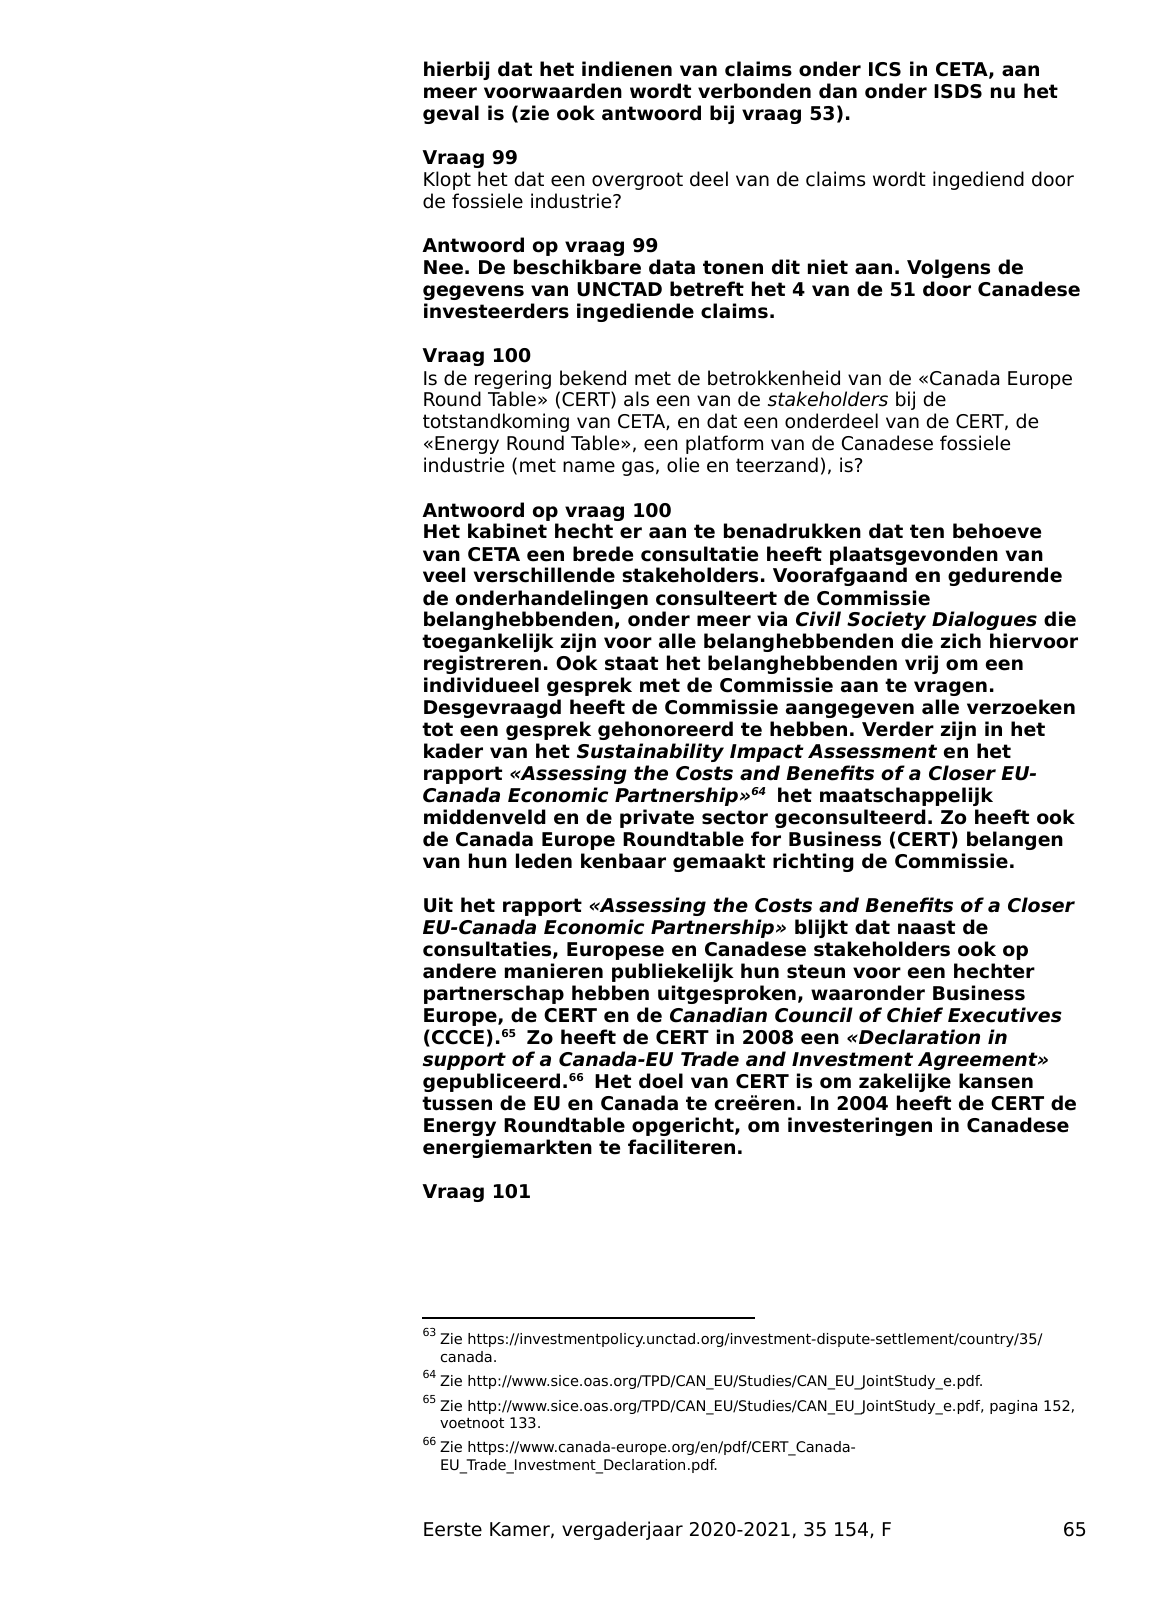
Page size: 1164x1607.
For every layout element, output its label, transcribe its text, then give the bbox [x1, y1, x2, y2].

text Zie https://investmentpolicy.unctad.org/investment-dispute-settlement/country/35/canada. [422, 1327, 1087, 1366]
text Vraag 100 [422, 345, 1087, 367]
text Het kabinet hecht er aan te benadrukken dat ten behoeve van CETA een brede consultatie heeft plaatsgevonden van veel verschillende stakeholders. Voorafgaand en gedurende de onderhandelingen consulteert de Commissie belanghebbenden, onder meer via Civil Society Dialogues die toegankelijk zijn voor alle belanghebbenden die zich hiervoor registreren. Ook staat het belanghebbenden vrij om een individueel gesprek met de Commissie aan te vragen. Desgevraagd heeft de Commissie aangegeven alle verzoeken tot een gesprek gehonoreerd te hebben. Verder zijn in het kader van het Sustainability Impact Assessment en het rapport «Assessing the Costs and Benefits of a Closer EU-Canada Economic Partnership» het maatschappelijk middenveld en de private sector geconsulteerd. Zo heeft ook de Canada Europe Roundtable for Business (CERT) belangen van hun leden kenbaar gemaakt richting de Commissie. [422, 521, 1087, 873]
text Zie http://www.sice.oas.org/TPD/CAN_EU/Studies/CAN_EU_JointStudy_e.pdf. [422, 1368, 1087, 1391]
text Uit het rapport «Assessing the Costs and Benefits of a Closer EU-Canada Economic Partnership» blijkt dat naast de consultaties, Europese en Canadese stakeholders ook op andere manieren publiekelijk hun steun voor een hechter partnerschap hebben uitgesproken, waaronder Business Europe, de CERT en de Canadian Council of Chief Executives (CCCE). Zo heeft de CERT in 2008 een «Declaration in support of a Canada-EU Trade and Investment Agreement» gepubliceerd. Het doel van CERT is om zakelijke kansen tussen de EU en Canada te creëren. In 2004 heeft de CERT de Energy Roundtable opgericht, om investeringen in Canadese energiemarkten te faciliteren. [422, 895, 1087, 1159]
text Vraag 99 [422, 147, 1087, 169]
text Zie https://www.canada-europe.org/en/pdf/CERT_Canada-EU_Trade_Investment_Declaration.pdf. [422, 1435, 1087, 1474]
text Is de regering bekend met de betrokkenheid van de «Canada Europe Round Table» (CERT) als een van de stakeholders bij de totstandkoming van CETA, en dat een onderdeel van de CERT, de «Energy Round Table», een platform van de Canadese fossiele industrie (met name gas, olie en teerzand), is? [422, 367, 1087, 477]
text hierbij dat het indienen van claims onder ICS in CETA, aan meer voorwaarden wordt verbonden dan onder ISDS nu het geval is (zie ook antwoord bij vraag 53). [422, 59, 1087, 125]
text Antwoord op vraag 99 [422, 235, 1087, 257]
text Klopt het dat een overgroot deel van de claims wordt ingediend door de fossiele industrie? [422, 169, 1087, 213]
text Nee. De beschikbare data tonen dit niet aan. Volgens de gegevens van UNCTAD betreft het 4 van de 51 door Canadese investeerders ingediende claims. [422, 257, 1087, 323]
text Vraag 101 [422, 1181, 1087, 1203]
text Zie http://www.sice.oas.org/TPD/CAN_EU/Studies/CAN_EU_JointStudy_e.pdf, pagina 152, voetnoot 133. [422, 1393, 1087, 1432]
text Antwoord op vraag 100 [422, 499, 1087, 521]
